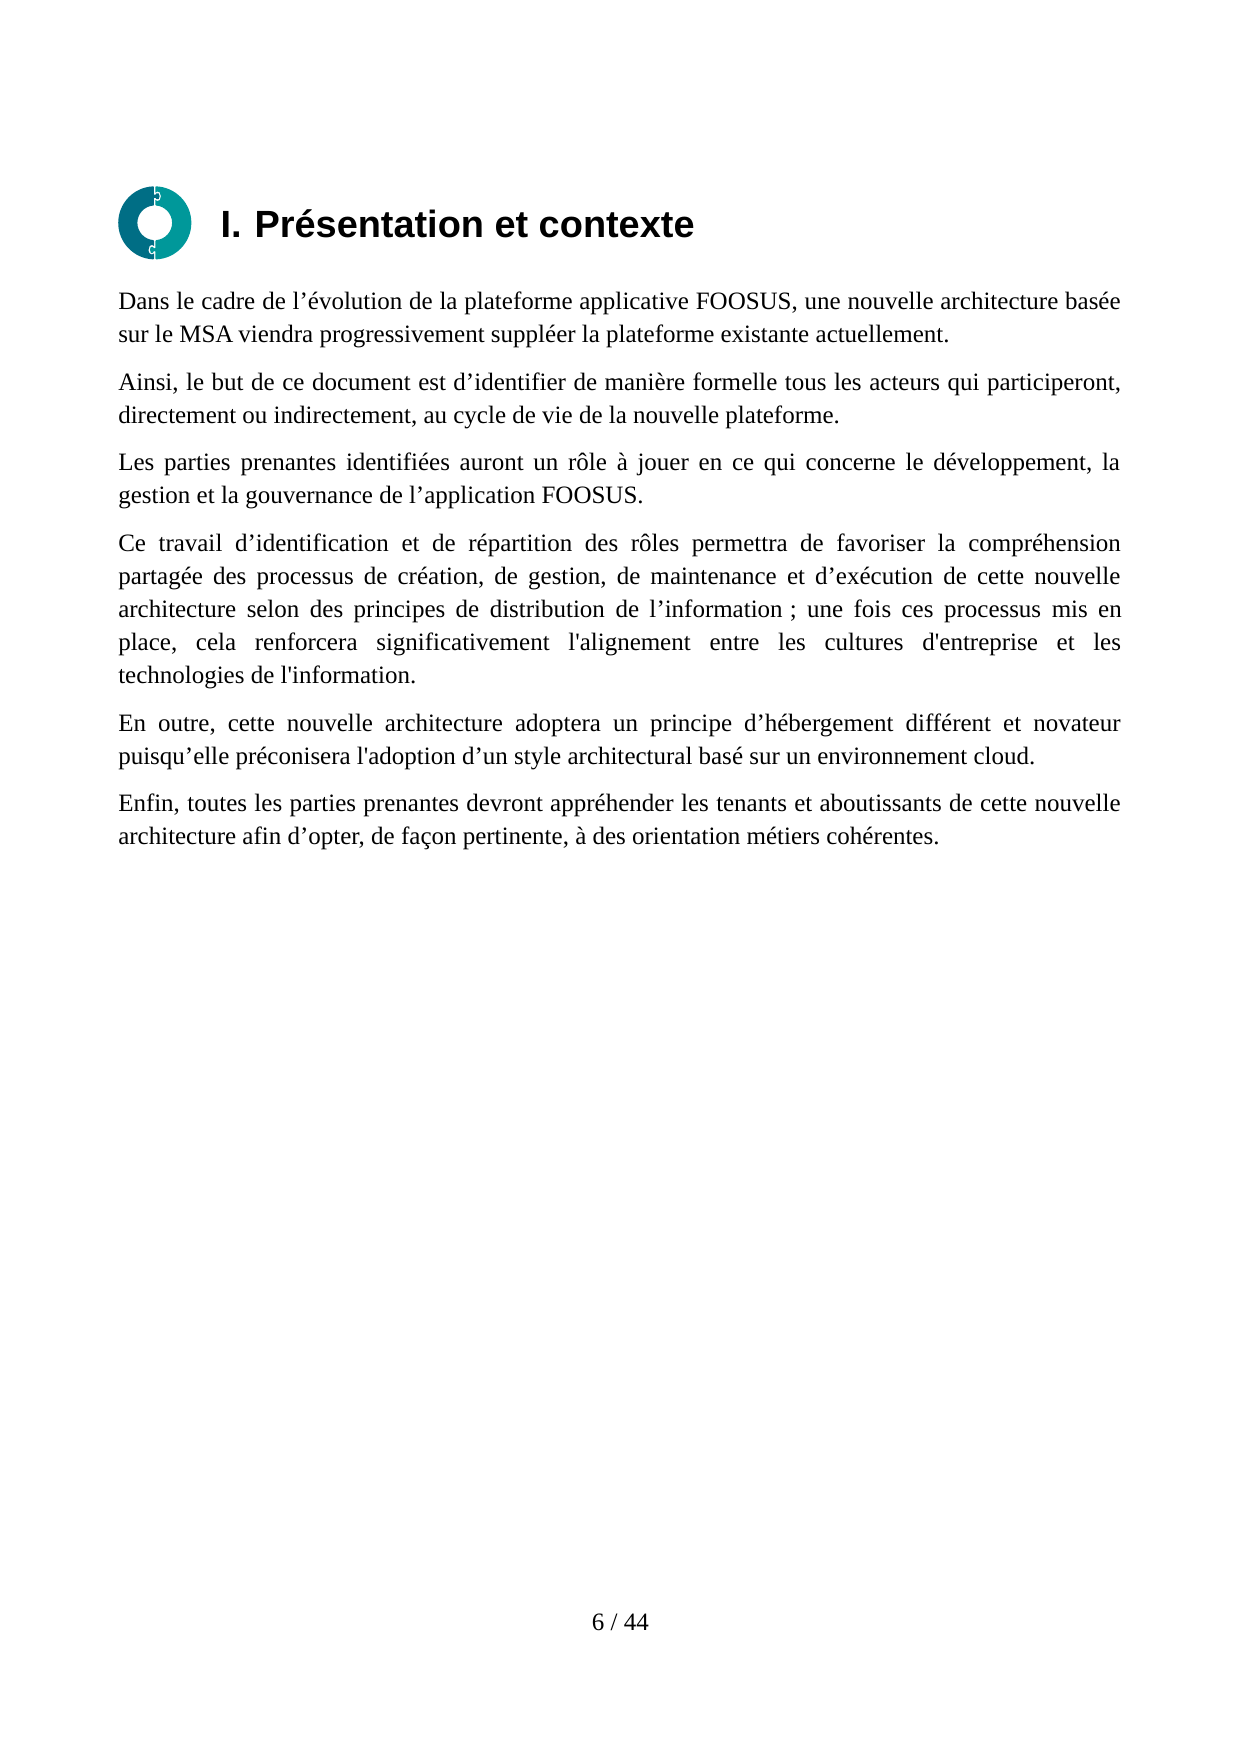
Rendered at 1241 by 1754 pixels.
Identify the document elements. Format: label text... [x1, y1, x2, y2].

subtitle Présentation et contexte [185, 201, 1122, 245]
text Enfin, toutes les parties prenantes devront appréhender les tenants et aboutissants de cette nouvelle architecture afin d’opter, de façon pertinente, à des orientation métiers cohérentes. [118, 788, 1122, 850]
subtitle [138, 201, 172, 240]
text Ainsi, le but de ce document est d’identifier de manière formelle tous les acteurs qui participeront, directement ou indirectement, au cycle de vie de la nouvelle plateforme. [118, 367, 1122, 429]
text En outre, cette nouvelle architecture adoptera un principe d’hébergement différent et novateur puisqu’elle préconisera l'adoption d’un style architectural basé sur un environnement cloud. [118, 708, 1122, 769]
text Les parties prenantes identifiées auront un rôle à jouer en ce qui concerne le développement, la gestion et la gouvernance de l’application FOOSUS. [118, 447, 1122, 509]
text Dans le cadre de l’évolution de la plateforme applicative FOOSUS, une nouvelle architecture basée sur le MSA viendra progressivement suppléer la plateforme existante actuellement. [118, 286, 1122, 348]
text Ce travail d’identification et de répartition des rôles permettra de favoriser la compréhension partagée des processus de création, de gestion, de maintenance et d’exécution de cette nouvelle architecture selon des principes de distribution de l’information ; une fois ces processus mis en place, cela renforcera significativement l'alignement entre les cultures d'entreprise et les technologies de l'information. [118, 528, 1122, 689]
